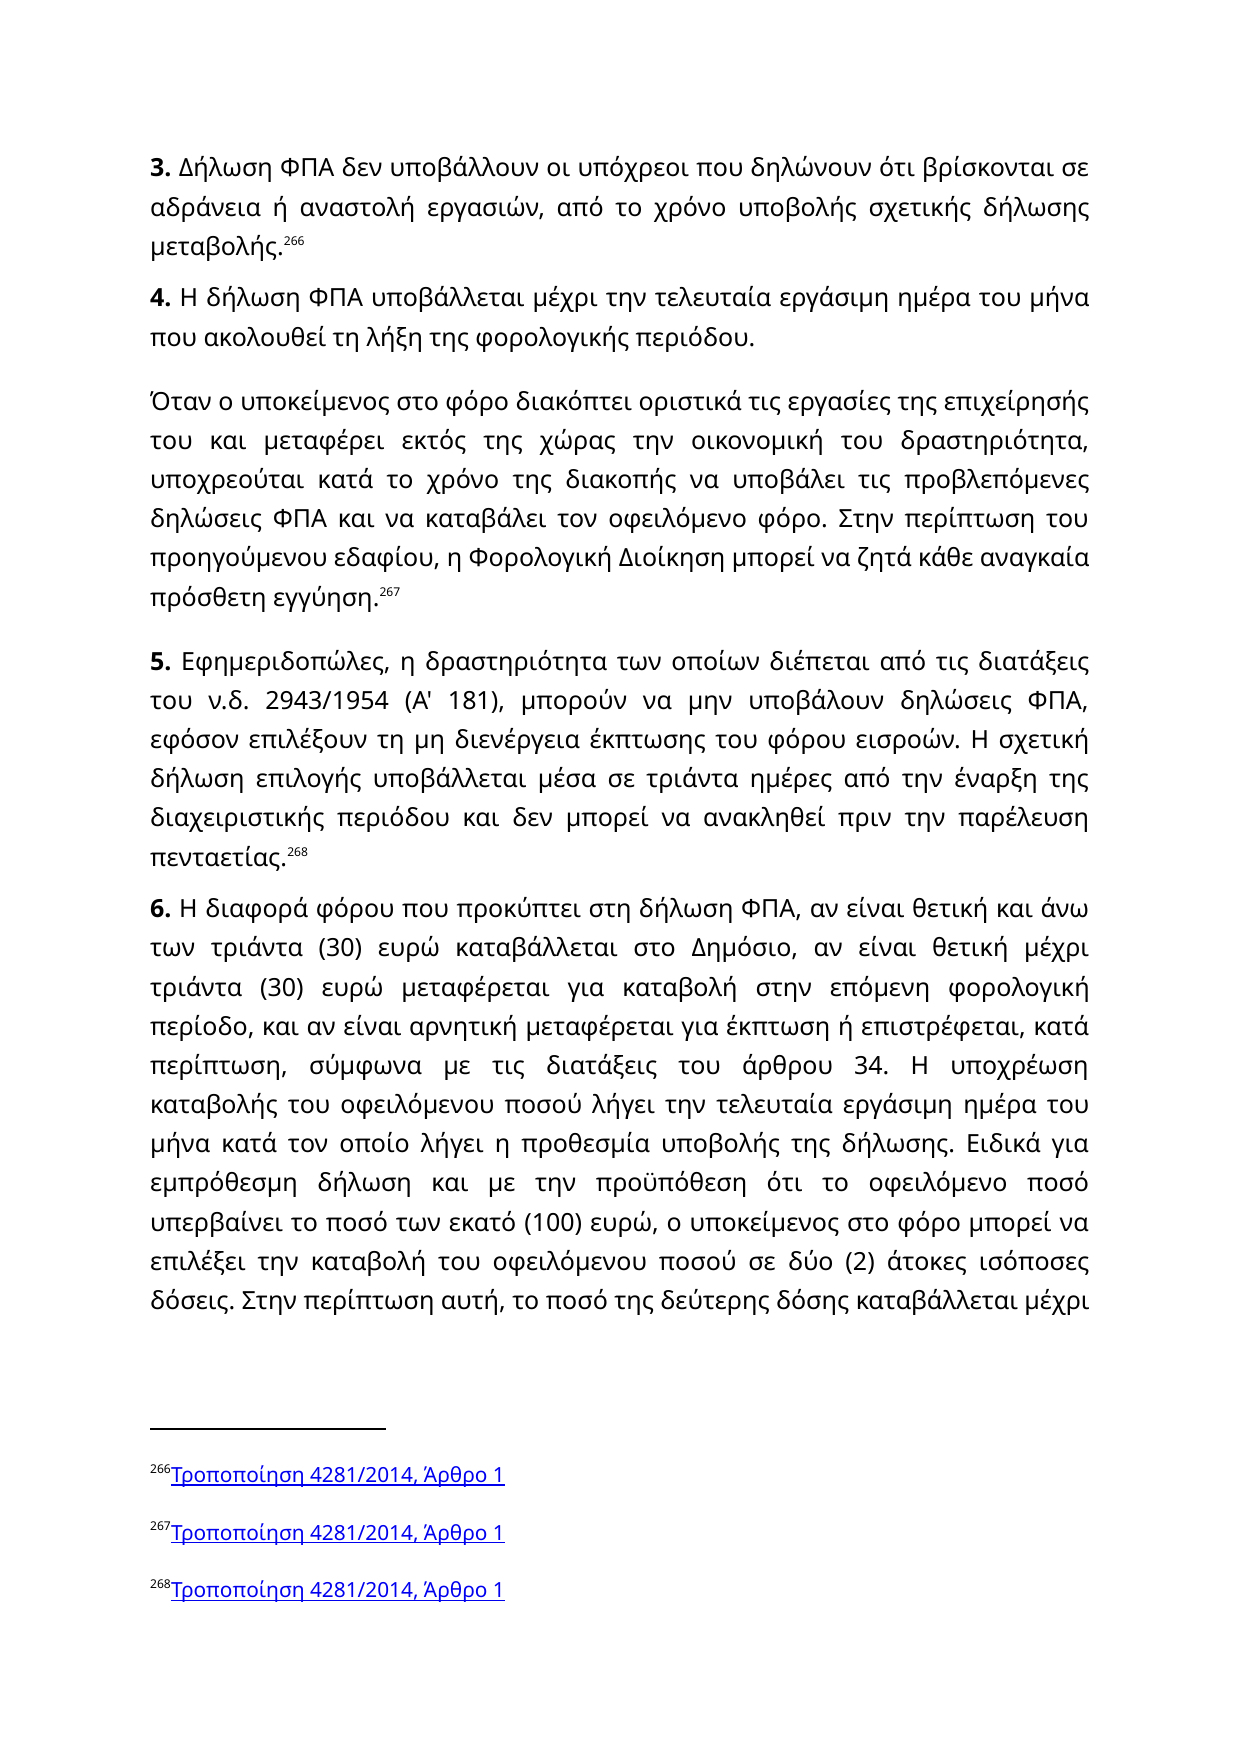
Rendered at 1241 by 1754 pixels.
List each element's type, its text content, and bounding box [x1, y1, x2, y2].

text 5. Εφημεριδοπώλες, η δραστηριότητα των οποίων διέπεται από τις διατάξεις του ν.δ. 2943/1954 (Α' 181), μπορούν να μην υποβάλουν δηλώσεις ΦΠΑ, εφόσον επιλέξουν τη μη διενέργεια έκπτωσης του φόρου εισροών. Η σχετική δήλωση επιλογής υποβάλλεται μέσα σε τριάντα ημέρες από την έναρξη της διαχειριστικής περιόδου και δεν μπορεί να ανακληθεί πριν την παρέλευση πενταετίας. [150, 643, 1090, 873]
text Όταν ο υποκείμενος στο φόρο διακόπτει οριστικά τις εργασίες της επιχείρησής του και μεταφέρει εκτός της χώρας την οικονομική του δραστηριότητα, υποχρεούται κατά το χρόνο της διακοπής να υποβάλει τις προβλεπόμενες δηλώσεις ΦΠΑ και να καταβάλει τον οφειλόμενο φόρο. Στην περίπτωση του προηγούμενου εδαφίου, η Φορολογική Διοίκηση μπορεί να ζητά κάθε αναγκαία πρόσθετη εγγύηση. [150, 383, 1090, 613]
text 6. Η διαφορά φόρου που προκύπτει στη δήλωση ΦΠΑ, αν είναι θετική και άνω των τριάντα (30) ευρώ καταβάλλεται στο Δημόσιο, αν είναι θετική μέχρι τριάντα (30) ευρώ μεταφέρεται για καταβολή στην επόμενη φορολογική περίοδο, και αν είναι αρνητική μεταφέρεται για έκπτωση ή επιστρέφεται, κατά περίπτωση, σύμφωνα με τις διατάξεις του άρθρου 34. Η υποχρέωση καταβολής του οφειλόμενου ποσού λήγει την τελευταία εργάσιμη ημέρα του μήνα κατά τον οποίο λήγει η προθεσμία υποβολής της δήλωσης. Ειδικά για εμπρόθεσμη δήλωση και με την προϋπόθεση ότι το οφειλόμενο ποσό υπερβαίνει το ποσό των εκατό (100) ευρώ, ο υποκείμενος στο φόρο μπορεί να επιλέξει την καταβολή του οφειλόμενου ποσού σε δύο (2) άτοκες ισόποσες δόσεις. Στην περίπτωση αυτή, το ποσό της δεύτερης δόσης καταβάλλεται μέχρι [150, 891, 1090, 1317]
text Τροποποίηση 4281/2014, Άρθρο 1 [150, 1518, 1090, 1546]
text 4. Η δήλωση ΦΠΑ υποβάλλεται μέχρι την τελευταία εργάσιμη ημέρα του μήνα που ακολουθεί τη λήξη της φορολογικής περιόδου. [150, 280, 1090, 353]
text 3. Δήλωση ΦΠΑ δεν υποβάλλουν οι υπόχρεοι που δηλώνουν ότι βρίσκονται σε αδράνεια ή αναστολή εργασιών, από το χρόνο υποβολής σχετικής δήλωσης μεταβολής. [150, 150, 1090, 262]
text Τροποποίηση 4281/2014, Άρθρο 1 [150, 1576, 1090, 1604]
text Τροποποίηση 4281/2014, Άρθρο 1 [150, 1460, 1090, 1489]
